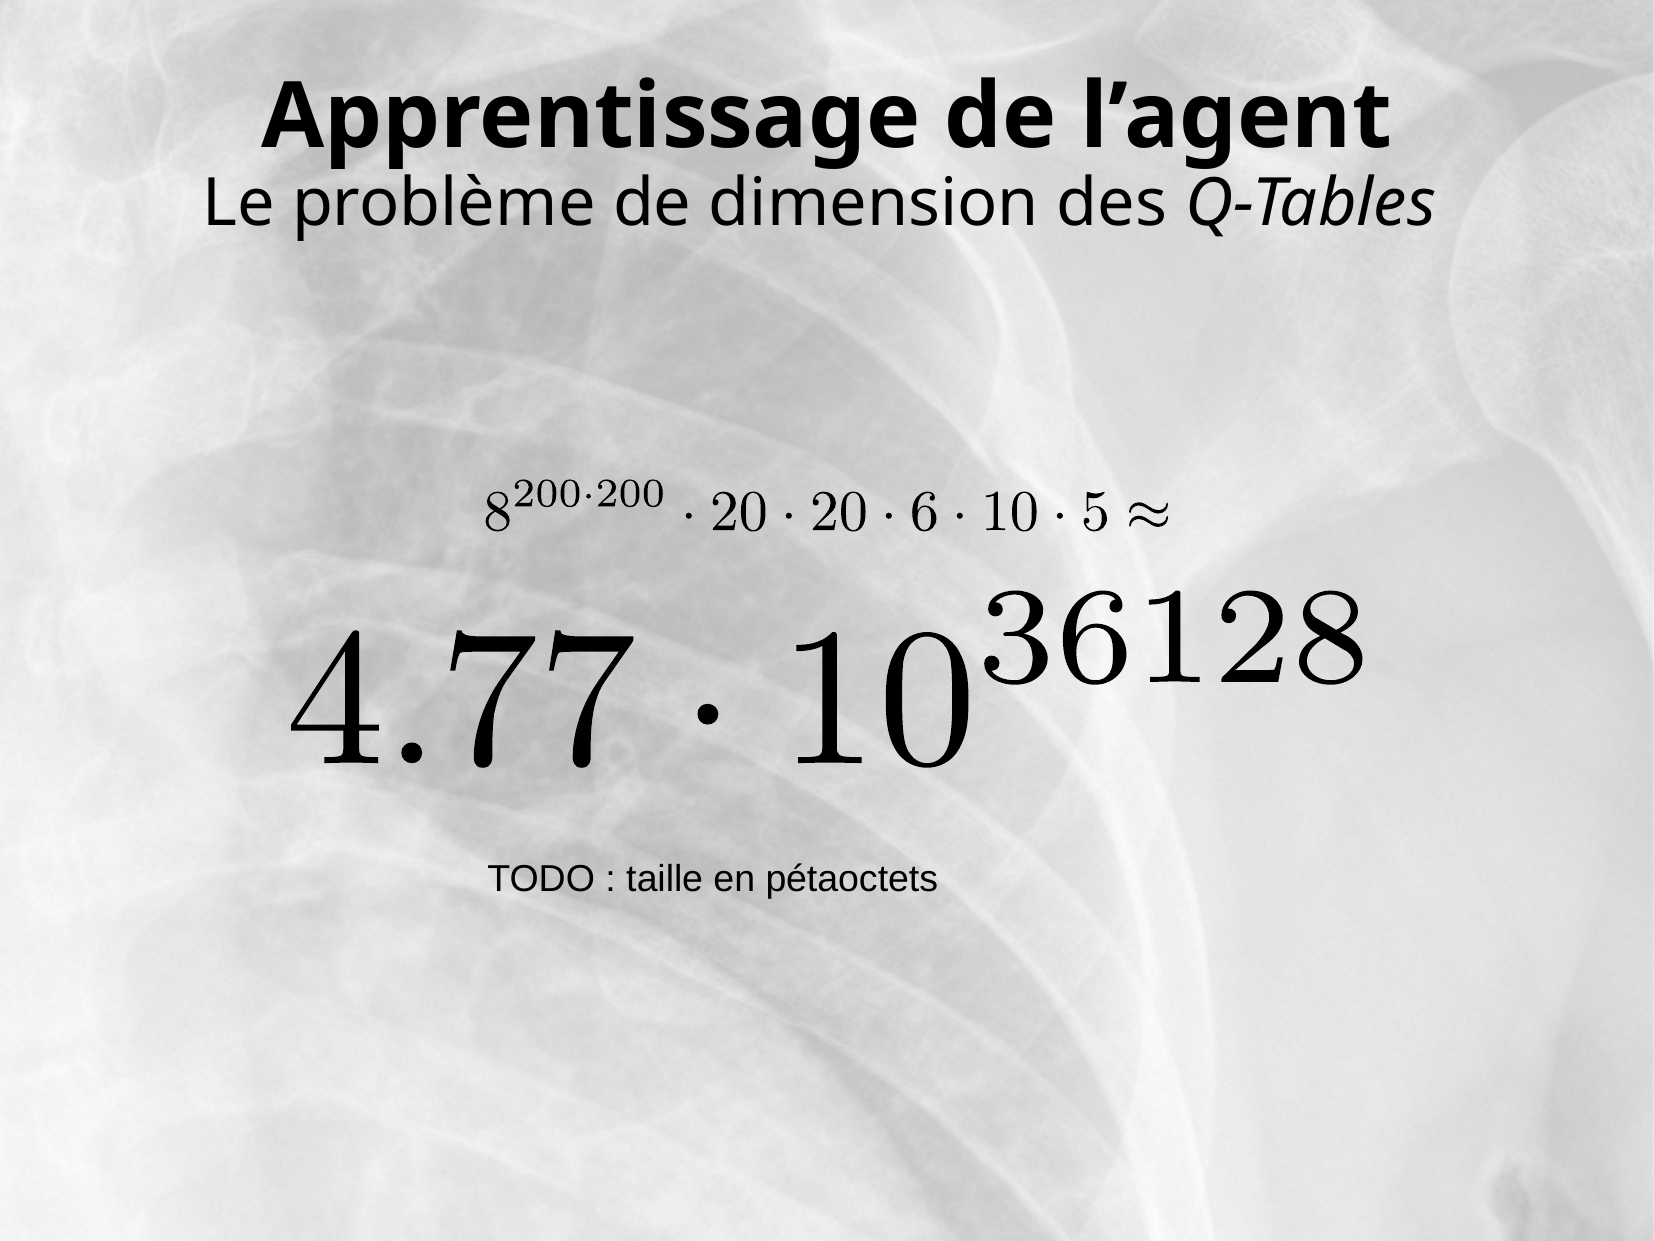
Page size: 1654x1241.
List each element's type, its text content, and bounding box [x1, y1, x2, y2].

text_box [560, 479, 580, 508]
text_box [956, 512, 963, 519]
text_box [450, 630, 536, 768]
text_box [514, 479, 533, 507]
text_box [885, 632, 969, 768]
text_box [1056, 512, 1063, 519]
text_box [812, 491, 836, 531]
text_box [537, 479, 557, 508]
text_box [984, 590, 1048, 685]
text_box [841, 491, 866, 532]
text_box [1012, 491, 1037, 532]
text_box [485, 491, 510, 532]
text_box [712, 491, 736, 531]
title Apprentissage de l’agent [82, 8, 1571, 216]
text_box TODO : taille en pétaoctets [472, 850, 1453, 908]
text_box [740, 491, 766, 532]
text_box [885, 512, 892, 519]
text_box [597, 479, 617, 507]
text_box [685, 512, 692, 519]
picture [0, 0, 1654, 1241]
text_box [912, 491, 937, 532]
text_box [620, 479, 640, 508]
text_box [785, 512, 792, 519]
text_box [1129, 502, 1168, 514]
text_box [985, 491, 1006, 531]
text_box [549, 630, 634, 768]
text_box [291, 630, 379, 764]
text_box [796, 632, 862, 764]
text_box [1083, 491, 1107, 532]
text_box [697, 703, 719, 725]
list Le problème de dimension des Q-Tables [75, 153, 1564, 239]
text_box [643, 479, 663, 508]
text_box [1298, 590, 1363, 685]
text_box [401, 742, 423, 764]
text_box [1129, 515, 1168, 527]
text_box [1221, 590, 1283, 682]
text_box [1148, 590, 1200, 682]
text_box [1062, 590, 1127, 685]
